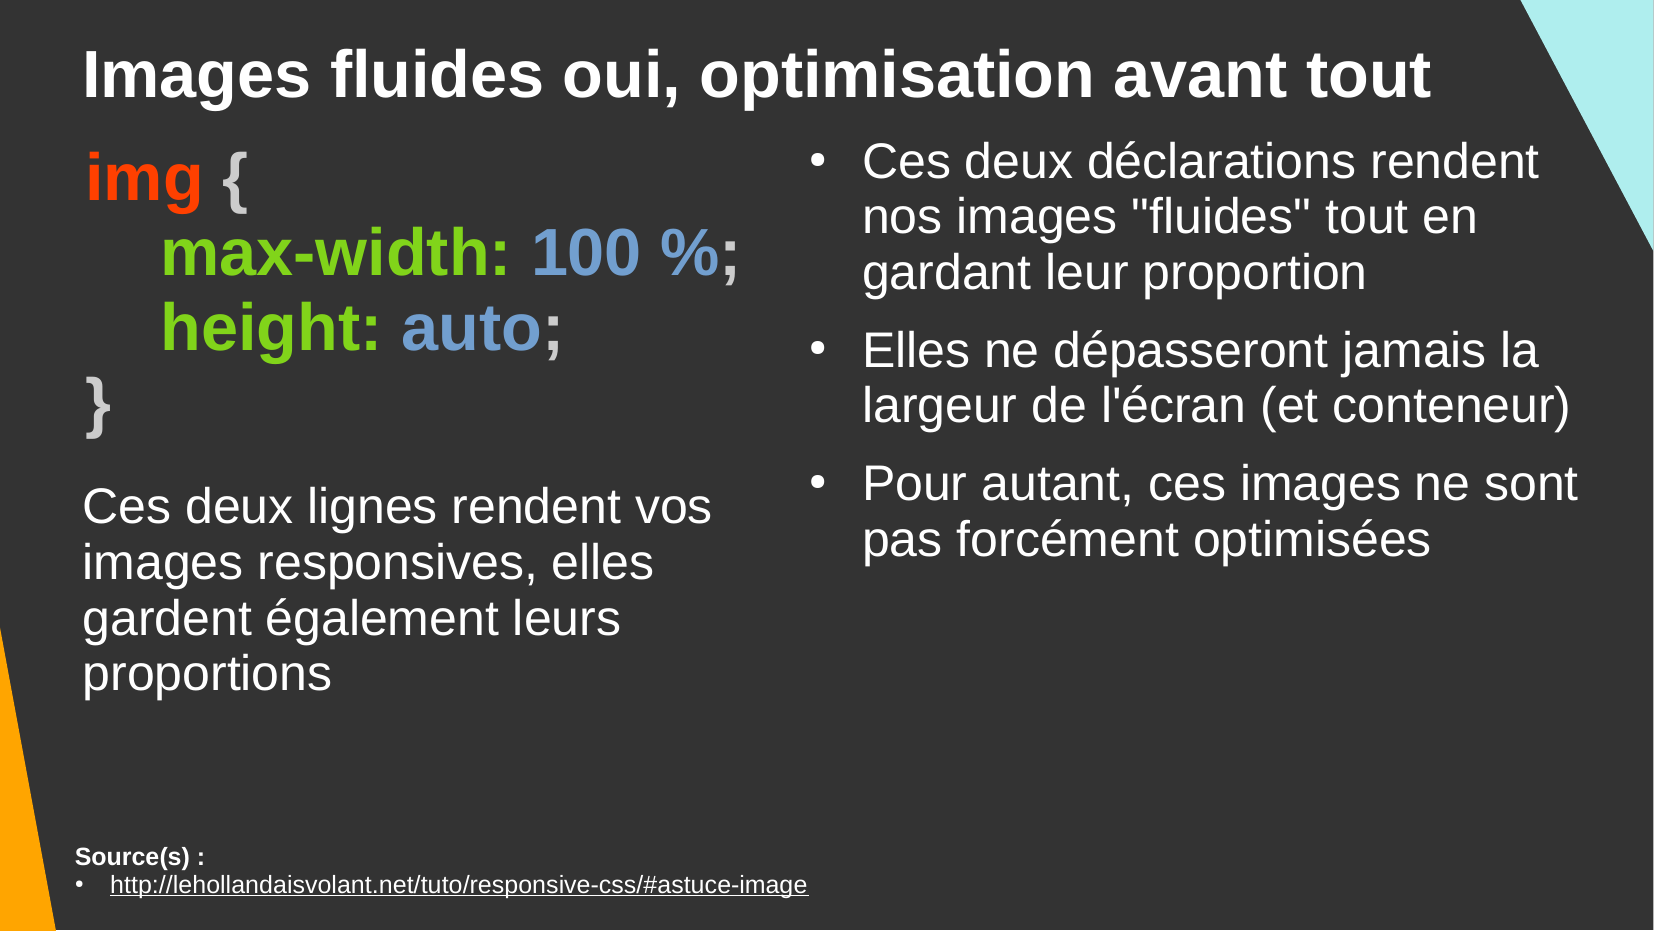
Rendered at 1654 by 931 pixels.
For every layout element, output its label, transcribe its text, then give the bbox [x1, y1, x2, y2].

list Ces deux déclarations rendent nos images "fluides" tout en gardant leur proportion Elles ne dépasseront jamais la largeur de l'écran (et conteneur) Pour autant, ces images ne sont pas forcément optimisées [791, 132, 1583, 579]
text_box img { max-width: 100 %; height: auto; } [70, 132, 780, 447]
title Ces deux lignes rendent vos images responsives, elles gardent également leurs proportions [82, 478, 745, 702]
title Images fluides oui, optimisation avant tout [82, 37, 1571, 114]
text_box [0, 627, 56, 931]
text_box Source(s) : http://lehollandaisvolant.net/tuto/responsive-css/#astuce-image [60, 835, 1546, 907]
text_box [1520, 0, 1654, 253]
